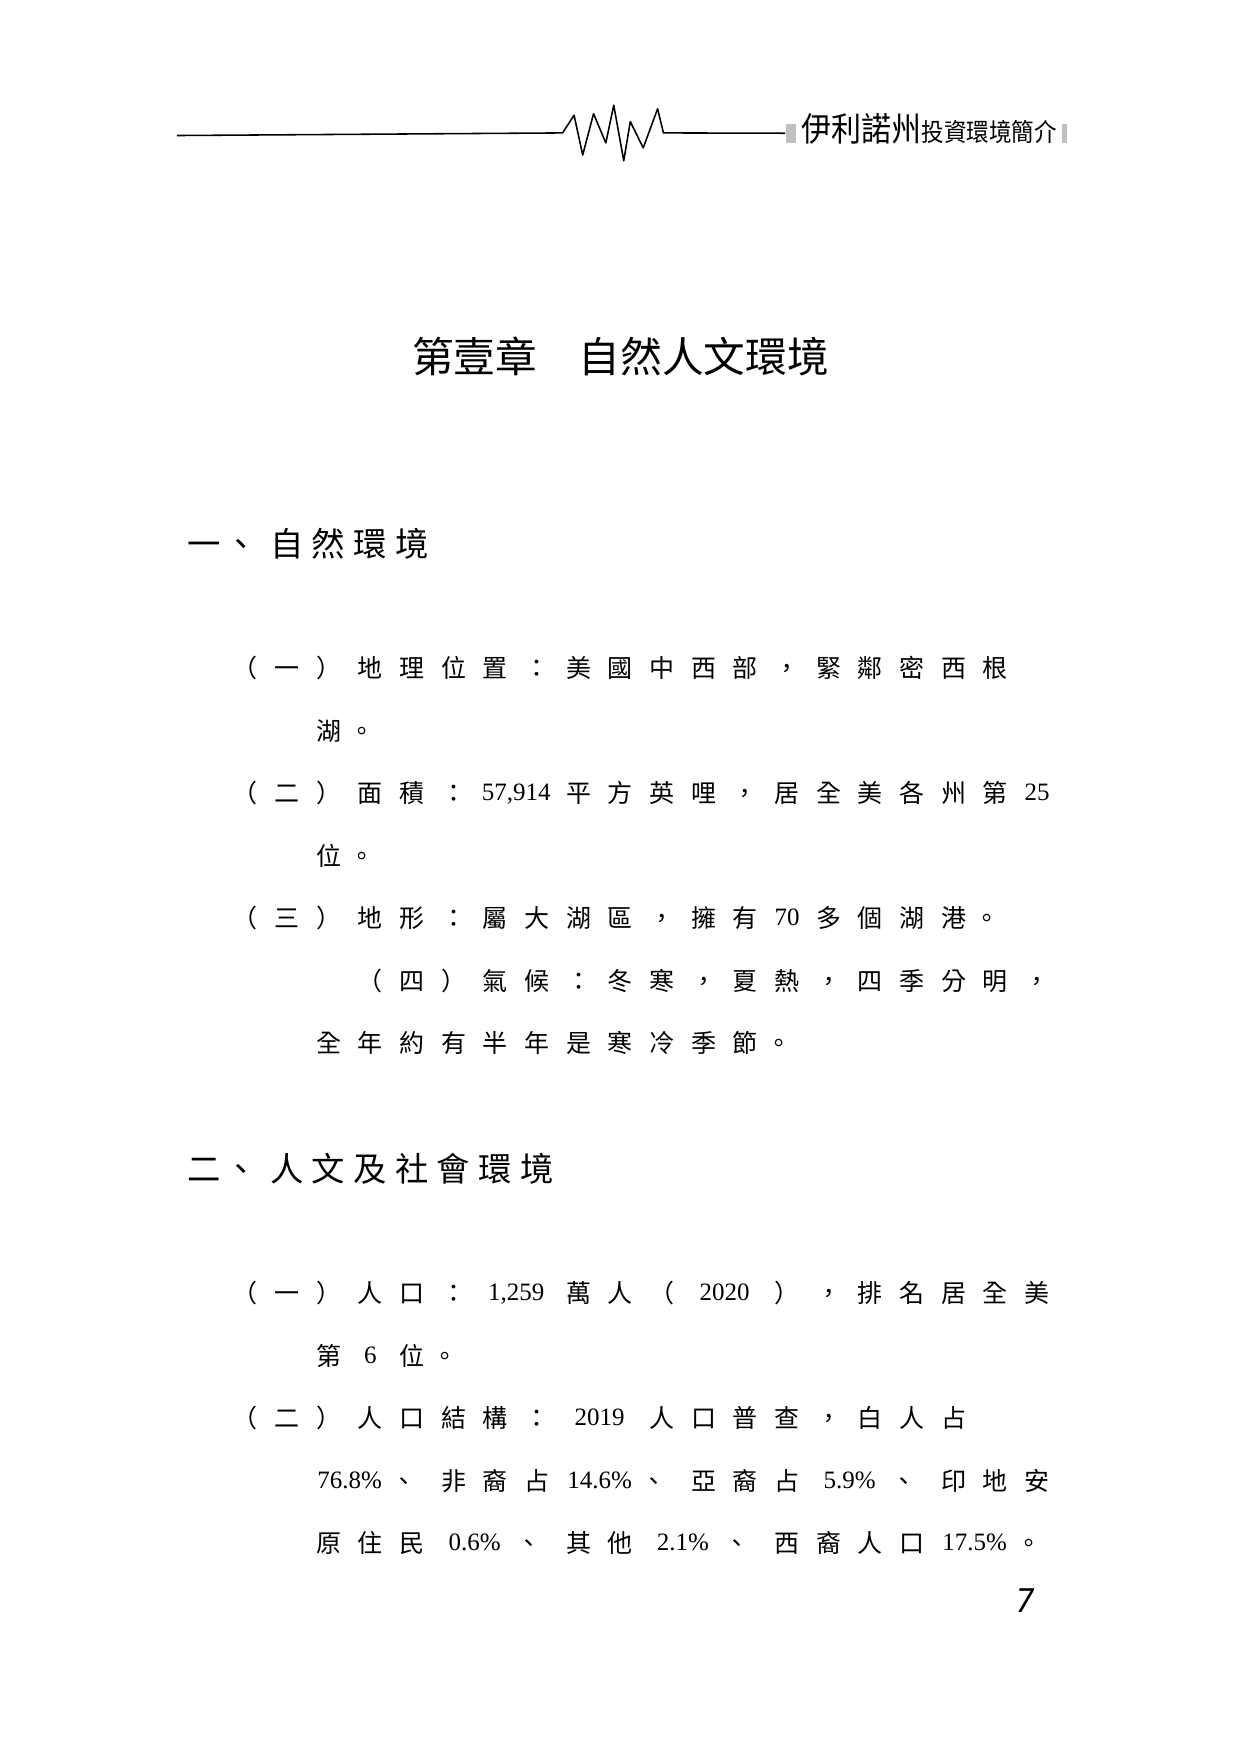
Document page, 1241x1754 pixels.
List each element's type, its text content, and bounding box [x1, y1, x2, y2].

text 二、人文及社會環境 [183, 1125, 1058, 1188]
text 第壹章 自然人文環境 [183, 313, 1058, 375]
text （三）地形：屬大湖區，擁有70多個湖港。 [207, 875, 1058, 938]
text （一）地理位置：美國中西部，緊鄰密西根湖。 [207, 625, 1058, 750]
text 一、自然環境 [183, 500, 1058, 563]
text （二）面積：57,914平方英哩，居全美各州第25位。 [207, 750, 1058, 875]
text （四）氣候：冬寒，夏熱，四季分明，全年約有半年是寒冷季節。 [281, 938, 1058, 1063]
text （二）人口結構：2019人口普查，白人占76.8%、非裔占14.6%、亞裔占5.9%、印地安原住民0.6%、其他2.1%、西裔人口17.5%。 [207, 1375, 1058, 1563]
text （一）人口：1,259萬人（2020），排名居全美第6位。 [207, 1250, 1058, 1375]
